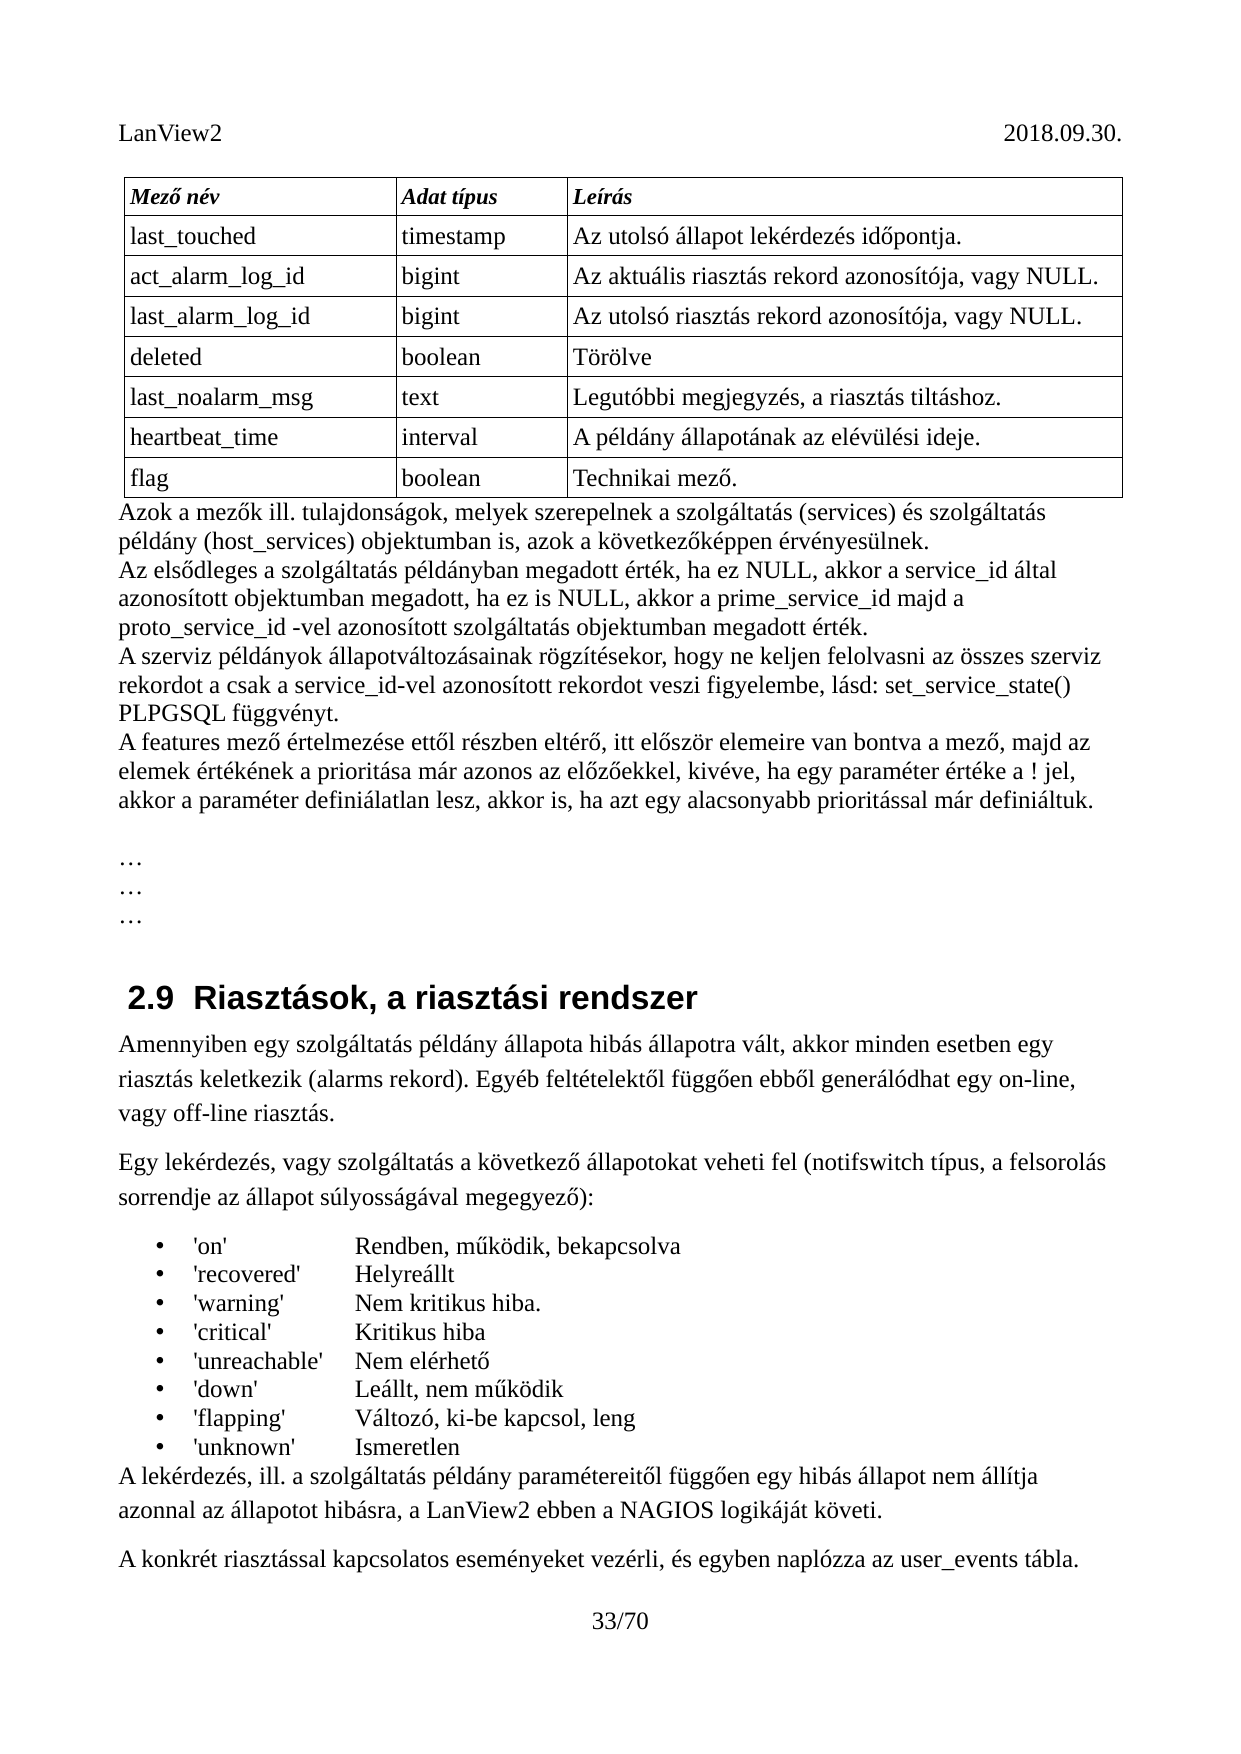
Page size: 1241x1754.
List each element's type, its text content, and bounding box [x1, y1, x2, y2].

text A lekérdezés, ill. a szolgáltatás példány paramétereitől függően egy hibás állapot nem állítja azonnal az állapotot hibásra, a LanView2 ebben a NAGIOS logikáját követi. [118, 1461, 1122, 1524]
table_cell Az utolsó riasztás rekord azonosítója, vagy NULL. [568, 297, 1122, 336]
table_cell Technikai mező. [568, 458, 1122, 497]
text A konkrét riasztással kapcsolatos eseményeket vezérli, és egyben naplózza az user_events tábla. [118, 1544, 1122, 1573]
list 'critical' Kritikus hiba [156, 1317, 1122, 1346]
table_cell boolean [397, 458, 567, 497]
list 'flapping' Változó, ki-be kapcsol, leng [156, 1403, 1122, 1432]
text Azok a mezők ill. tulajdonságok, melyek szerepelnek a szolgáltatás (services) és szolgáltatás példány (host_services) objektumban is, azok a következőképpen érvényesülnek. [118, 497, 1122, 555]
table_cell last_noalarm_msg [125, 377, 396, 417]
table_cell deleted [125, 337, 396, 376]
subtitle Riasztások, a riasztási rendszer [118, 978, 1122, 1017]
list 'on' Rendben, működik, bekapcsolva [156, 1231, 1122, 1259]
table_cell Törölve [568, 337, 1122, 376]
text … [118, 842, 1122, 871]
table_cell flag [125, 458, 396, 497]
text … [118, 871, 1122, 900]
table_header Mező név [125, 178, 396, 215]
table_cell last_alarm_log_id [125, 297, 396, 336]
list 'warning' Nem kritikus hiba. [156, 1288, 1122, 1317]
text Amennyiben egy szolgáltatás példány állapota hibás állapotra vált, akkor minden esetben egy riasztás keletkezik (alarms rekord). Egyéb feltételektől függően ebből generálódhat egy on-line, vagy off-line riasztás. [118, 1029, 1122, 1127]
list 'recovered' Helyreállt [156, 1259, 1122, 1288]
text Az elsődleges a szolgáltatás példányban megadott érték, ha ez NULL, akkor a service_id által azonosított objektumban megadott, ha ez is NULL, akkor a prime_service_id majd a proto_service_id -vel azonosított szolgáltatás objektumban megadott érték. [118, 555, 1122, 641]
table_cell last_touched [125, 216, 396, 255]
text A szerviz példányok állapotváltozásainak rögzítésekor, hogy ne keljen felolvasni az összes szerviz rekordot a csak a service_id-vel azonosított rekordot veszi figyelembe, lásd: set_service_state() PLPGSQL függvényt. [118, 641, 1122, 727]
list 'unknown' Ismeretlen [156, 1432, 1122, 1461]
table_cell timestamp [397, 216, 567, 255]
text … [118, 900, 1122, 928]
table_cell act_alarm_log_id [125, 256, 396, 296]
table_cell bigint [397, 297, 567, 336]
text Egy lekérdezés, vagy szolgáltatás a következő állapotokat veheti fel (notifswitch típus, a felsorolás sorrendje az állapot súlyosságával megegyező): [118, 1147, 1122, 1211]
table_cell boolean [397, 337, 567, 376]
table_header Adat típus [397, 178, 567, 215]
table_cell A példány állapotának az elévülési ideje. [568, 418, 1122, 457]
table_cell Legutóbbi megjegyzés, a riasztás tiltáshoz. [568, 377, 1122, 417]
table_cell text [397, 377, 567, 417]
table_cell Az utolsó állapot lekérdezés időpontja. [568, 216, 1122, 255]
table_cell heartbeat_time [125, 418, 396, 457]
table_header Leírás [568, 178, 1122, 215]
list 'unreachable' Nem elérhető [156, 1346, 1122, 1374]
table_cell interval [397, 418, 567, 457]
text A features mező értelmezése ettől részben eltérő, itt először elemeire van bontva a mező, majd az elemek értékének a prioritása már azonos az előzőekkel, kivéve, ha egy paraméter értéke a ! jel, akkor a paraméter definiálatlan lesz, akkor is, ha azt egy alacsonyabb prioritással már definiáltuk. [118, 727, 1122, 813]
table_cell Az aktuális riasztás rekord azonosítója, vagy NULL. [568, 256, 1122, 296]
table_cell bigint [397, 256, 567, 296]
list 'down' Leállt, nem működik [156, 1374, 1122, 1403]
